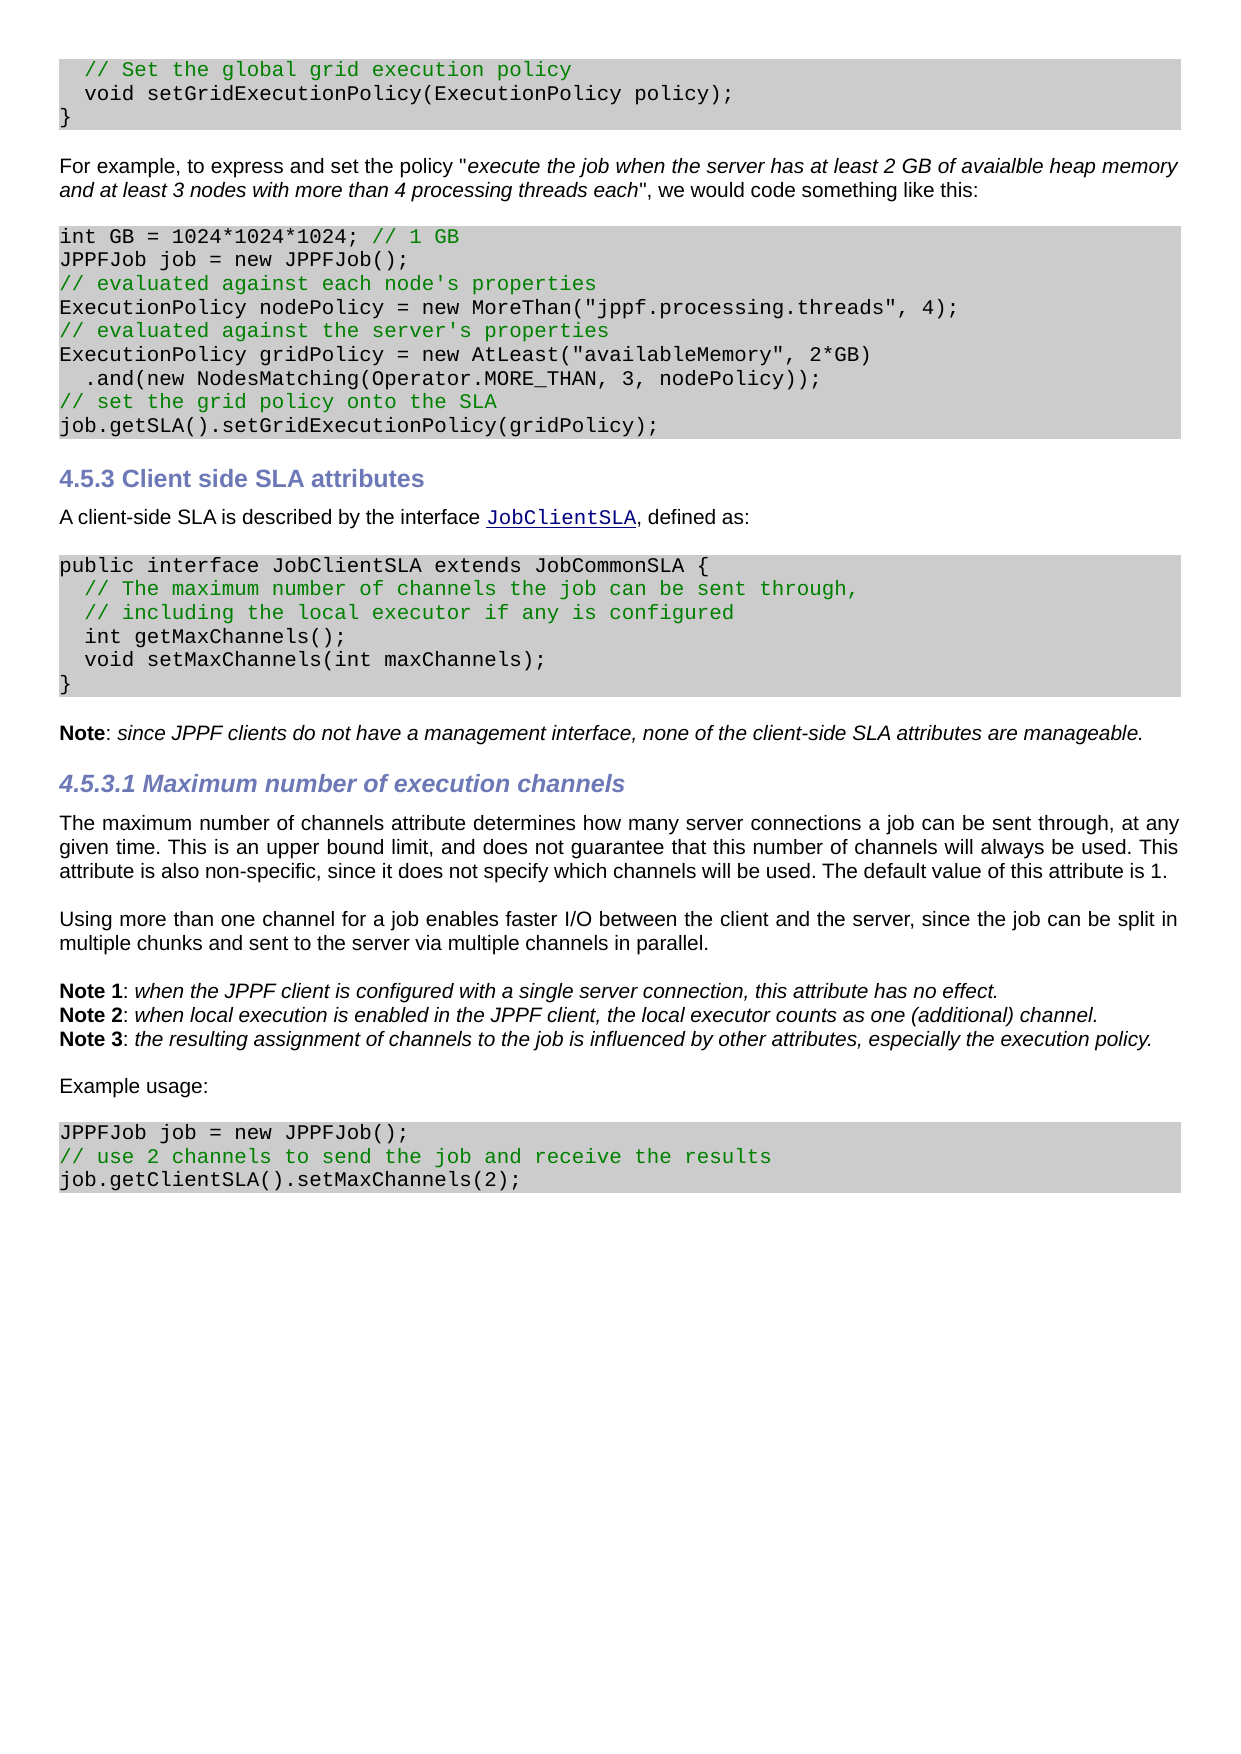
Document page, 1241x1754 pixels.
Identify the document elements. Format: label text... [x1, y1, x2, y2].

text int GB = 1024*1024*1024; // 1 GB [59, 226, 1181, 249]
text ExecutionPolicy nodePolicy = new MoreThan("jppf.processing.threads", 4); [59, 297, 1181, 320]
text public interface JobClientSLA extends JobCommonSLA { [59, 555, 1181, 578]
text void setMaxChannels(int maxChannels); [59, 649, 1181, 673]
text A client-side SLA is described by the interface JobClientSLA, defined as: [59, 505, 1181, 531]
text // evaluated against each node's properties [59, 273, 1181, 297]
text job.getClientSLA().setMaxChannels(2); [59, 1169, 1181, 1193]
text JPPFJob job = new JPPFJob(); [59, 249, 1181, 273]
text Example usage: [59, 1074, 1181, 1098]
text int getMaxChannels(); [59, 626, 1181, 649]
text // evaluated against the server's properties [59, 320, 1181, 344]
text // including the local executor if any is configured [59, 602, 1181, 626]
text ExecutionPolicy gridPolicy = new AtLeast("availableMemory", 2*GB) [59, 344, 1181, 368]
text Note 2: when local execution is enabled in the JPPF client, the local executor counts as one (additional) channel. [59, 1002, 1181, 1026]
text } [59, 673, 1181, 697]
text // set the grid policy onto the SLA [59, 391, 1181, 415]
text // use 2 channels to send the job and receive the results [59, 1146, 1181, 1169]
text Using more than one channel for a job enables faster I/O between the client and the server, since the job can be split in multiple chunks and sent to the server via multiple channels in parallel. [59, 907, 1181, 954]
text } [59, 106, 1181, 130]
text For example, to express and set the policy "execute the job when the server has at least 2 GB of avaialble heap memory and at least 3 nodes with more than 4 processing threads each", we would code something like this: [59, 154, 1181, 202]
text Note 1: when the JPPF client is configured with a single server connection, this attribute has no effect. [59, 978, 1181, 1002]
text job.getSLA().setGridExecutionPolicy(gridPolicy); [59, 415, 1181, 439]
text .and(new NodesMatching(Operator.MORE_THAN, 3, nodePolicy)); [59, 368, 1181, 391]
text // The maximum number of channels the job can be sent through, [59, 578, 1181, 602]
text void setGridExecutionPolicy(ExecutionPolicy policy); [59, 83, 1181, 106]
text JPPFJob job = new JPPFJob(); [59, 1122, 1181, 1146]
subtitle Maximum number of execution channels [59, 769, 1181, 798]
text The maximum number of channels attribute determines how many server connections a job can be sent through, at any given time. This is an upper bound limit, and does not guarantee that this number of channels will always be used. This attribute is also non-specific, since it does not specify which channels will be used. The default value of this attribute is 1. [59, 811, 1181, 883]
text Note: since JPPF clients do not have a management interface, none of the client-side SLA attributes are manageable. [59, 721, 1181, 744]
text Note 3: the resulting assignment of channels to the job is influenced by other attributes, especially the execution policy. [59, 1026, 1181, 1050]
subtitle Client side SLA attributes [59, 464, 1181, 492]
text // Set the global grid execution policy [59, 59, 1181, 83]
